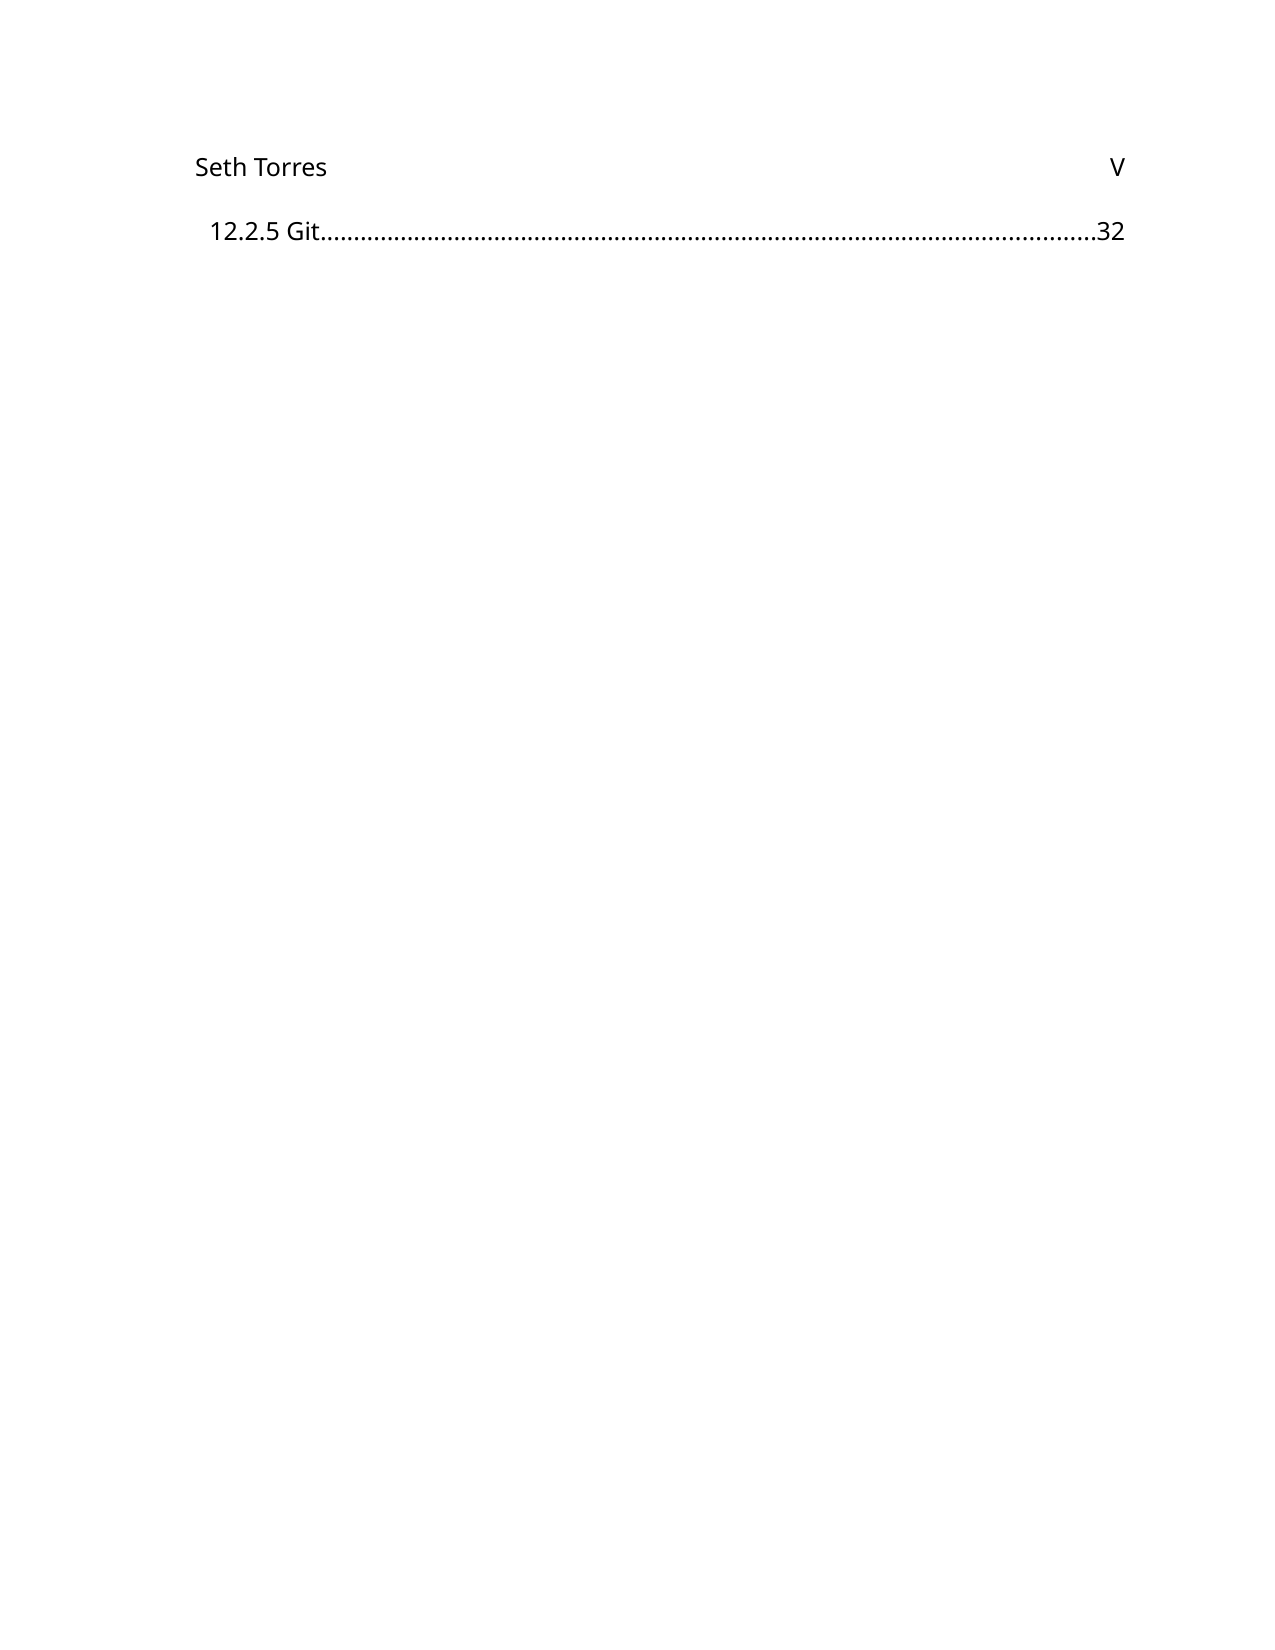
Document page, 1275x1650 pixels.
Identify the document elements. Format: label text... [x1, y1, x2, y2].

text 12.2.5 Git 32 [209, 213, 1125, 248]
